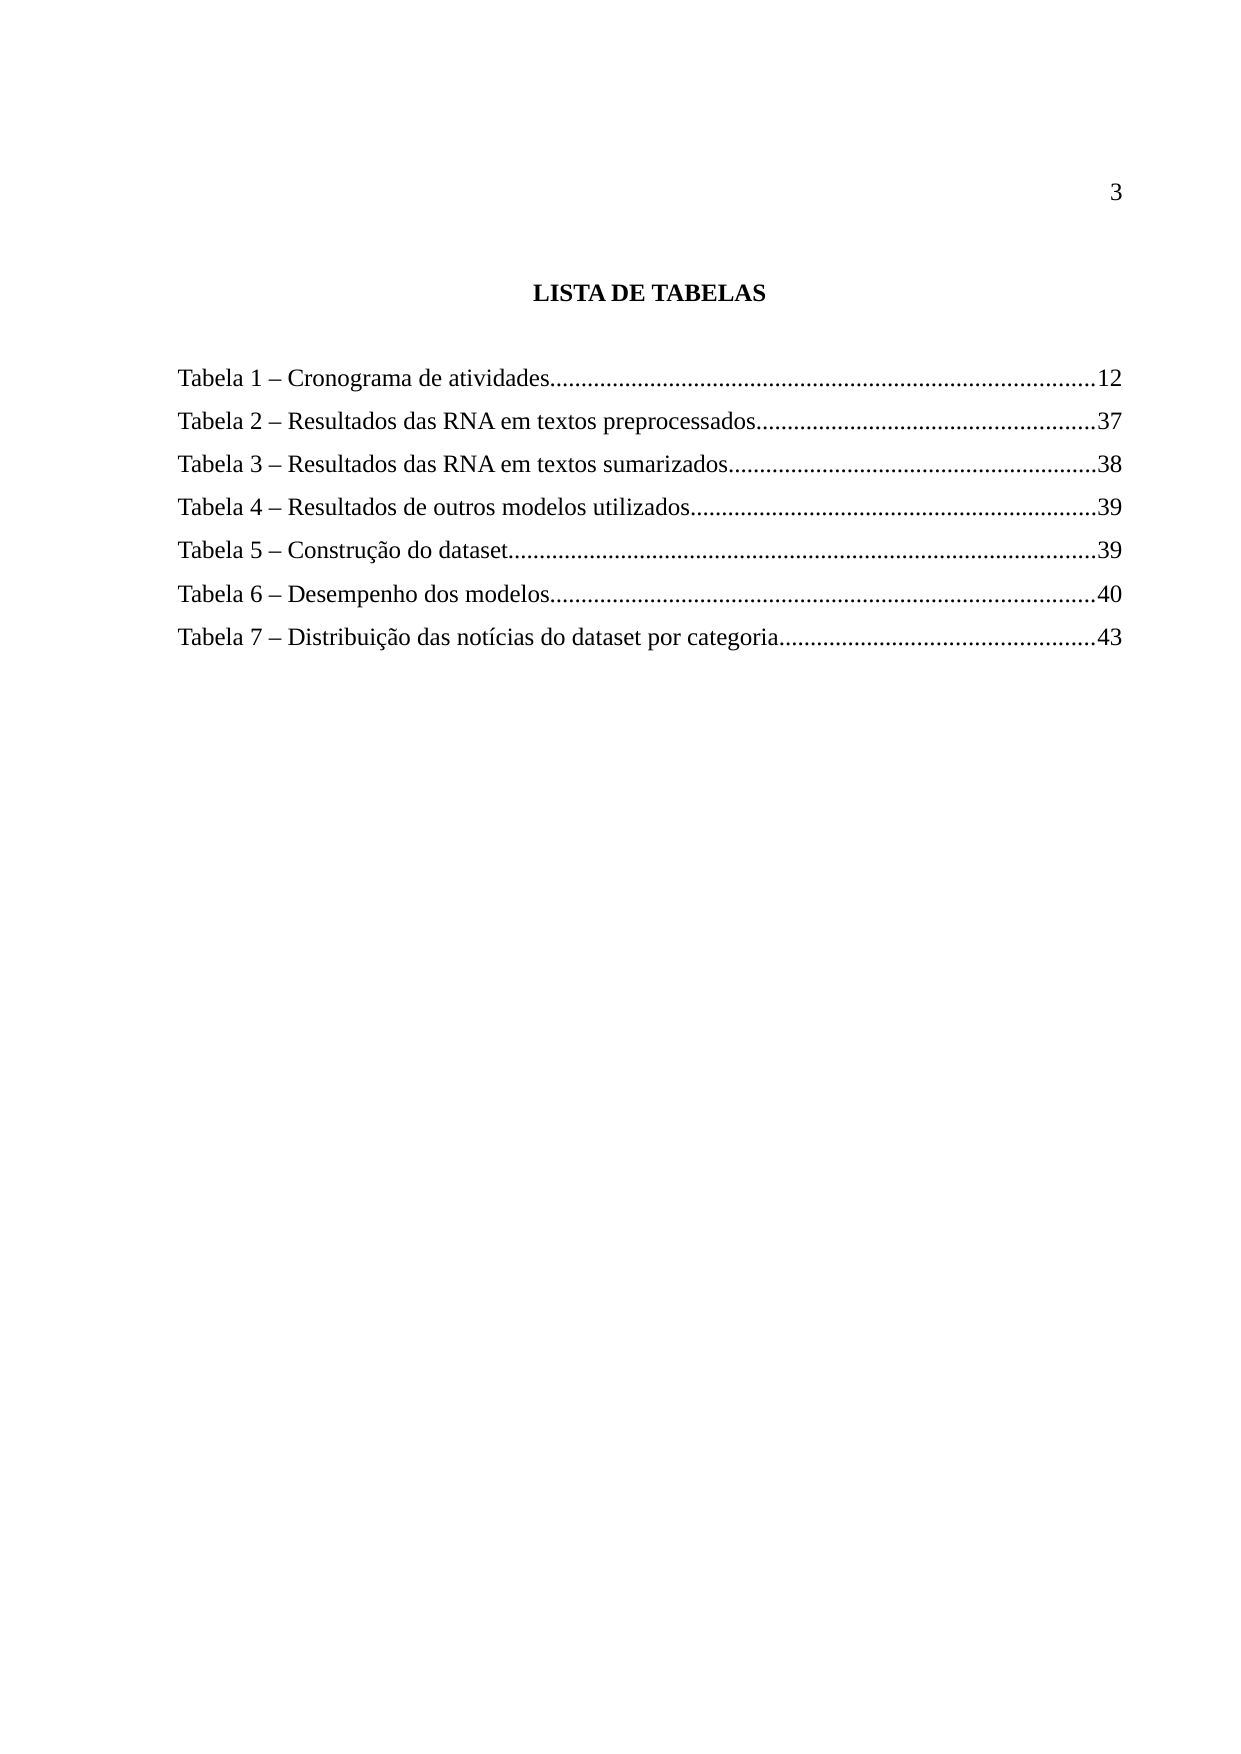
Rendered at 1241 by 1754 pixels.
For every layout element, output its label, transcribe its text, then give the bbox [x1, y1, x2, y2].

text Tabela 5 – Construção do dataset 39 [177, 536, 1122, 564]
text Tabela 4 – Resultados de outros modelos utilizados 39 [177, 492, 1122, 521]
text Tabela 6 – Desempenho dos modelos 40 [177, 579, 1122, 607]
text Tabela 2 – Resultados das RNA em textos preprocessados 37 [177, 406, 1122, 435]
text Tabela 7 – Distribuição das notícias do dataset por categoria 43 [177, 622, 1122, 651]
subtitle LISTA DE TABELAS [177, 278, 1122, 307]
text Tabela 1 – Cronograma de atividades 12 [177, 363, 1122, 392]
text Tabela 3 – Resultados das RNA em textos sumarizados 38 [177, 449, 1122, 478]
